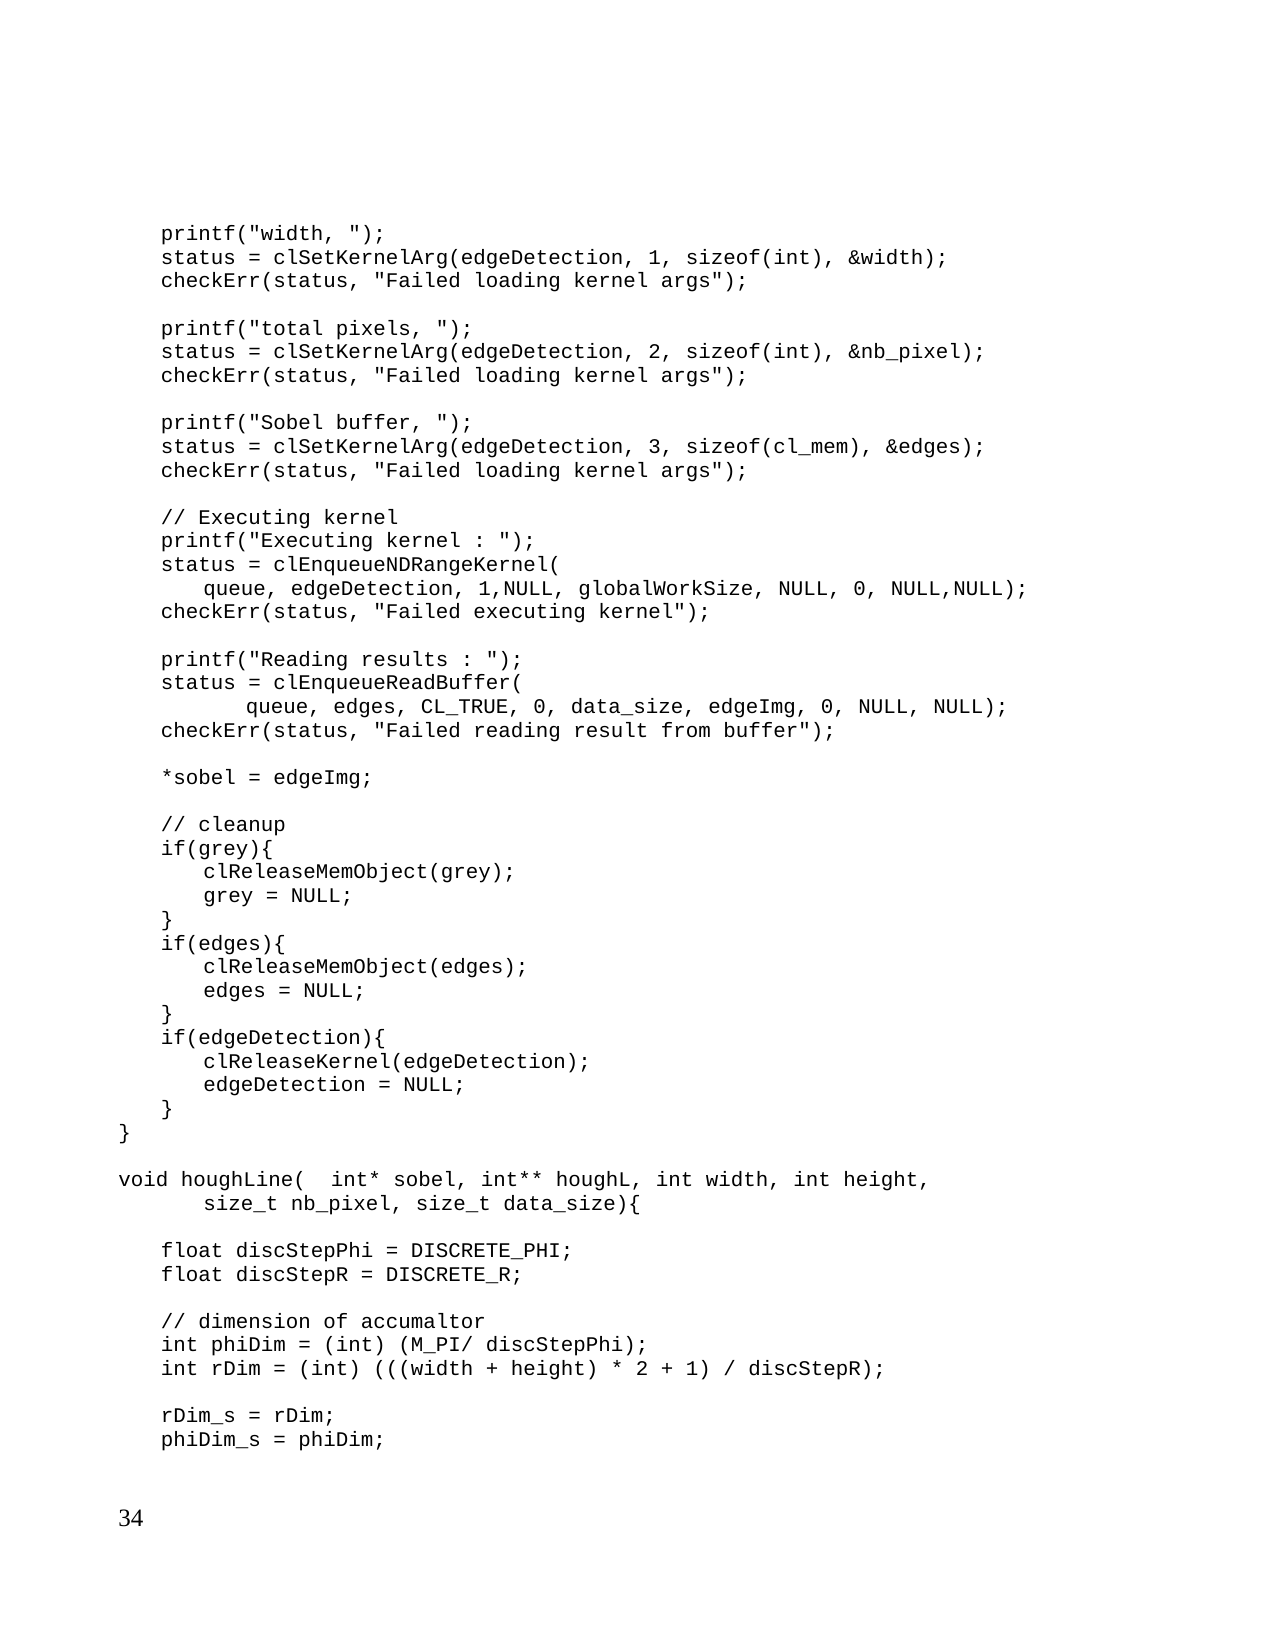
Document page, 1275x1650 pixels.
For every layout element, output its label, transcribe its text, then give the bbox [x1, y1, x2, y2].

text queue, edges, CL_TRUE, 0, data_size, edgeImg, 0, NULL, NULL); [118, 696, 1157, 720]
text float discStepR = DISCRETE_R; [118, 1263, 1157, 1287]
text // Executing kernel [118, 507, 1157, 531]
text void houghLine( int* sobel, int** houghL, int width, int height, [118, 1169, 1157, 1193]
text status = clSetKernelArg(edgeDetection, 2, sizeof(int), &nb_pixel); [118, 341, 1157, 365]
text // dimension of accumaltor [118, 1311, 1157, 1334]
text edgeDetection = NULL; [118, 1074, 1157, 1098]
text // cleanup [118, 814, 1157, 838]
text size_t nb_pixel, size_t data_size){ [118, 1193, 1157, 1216]
text checkErr(status, "Failed reading result from buffer"); [118, 720, 1157, 743]
text checkErr(status, "Failed loading kernel args"); [118, 459, 1157, 483]
text if(edges){ [118, 932, 1157, 956]
text int rDim = (int) (((width + height) * 2 + 1) / discStepR); [118, 1358, 1157, 1382]
text int phiDim = (int) (M_PI/ discStepPhi); [118, 1334, 1157, 1358]
text checkErr(status, "Failed loading kernel args"); [118, 365, 1157, 389]
text checkErr(status, "Failed executing kernel"); [118, 601, 1157, 625]
text clReleaseMemObject(grey); [118, 862, 1157, 885]
text clReleaseKernel(edgeDetection); [118, 1051, 1157, 1074]
text printf("Sobel buffer, "); [118, 412, 1157, 436]
text status = clEnqueueNDRangeKernel( [118, 554, 1157, 578]
text float discStepPhi = DISCRETE_PHI; [118, 1240, 1157, 1263]
text } [118, 1003, 1157, 1027]
text printf("Executing kernel : "); [118, 531, 1157, 554]
text *sobel = edgeImg; [118, 767, 1157, 791]
text } [118, 1098, 1157, 1122]
text } [118, 1122, 1157, 1145]
text rDim_s = rDim; [118, 1405, 1157, 1429]
text queue, edgeDetection, 1,NULL, globalWorkSize, NULL, 0, NULL,NULL); [118, 578, 1157, 601]
text checkErr(status, "Failed loading kernel args"); [118, 270, 1157, 294]
text } [118, 909, 1157, 932]
text status = clSetKernelArg(edgeDetection, 1, sizeof(int), &width); [118, 247, 1157, 270]
text status = clSetKernelArg(edgeDetection, 3, sizeof(cl_mem), &edges); [118, 436, 1157, 459]
text status = clEnqueueReadBuffer( [118, 672, 1157, 696]
text if(edgeDetection){ [118, 1027, 1157, 1051]
text printf("width, "); [118, 223, 1157, 247]
text grey = NULL; [118, 885, 1157, 909]
text edges = NULL; [118, 980, 1157, 1003]
text if(grey){ [118, 838, 1157, 862]
text printf("total pixels, "); [118, 318, 1157, 341]
text printf("Reading results : "); [118, 649, 1157, 672]
text clReleaseMemObject(edges); [118, 956, 1157, 980]
text phiDim_s = phiDim; [118, 1429, 1157, 1453]
